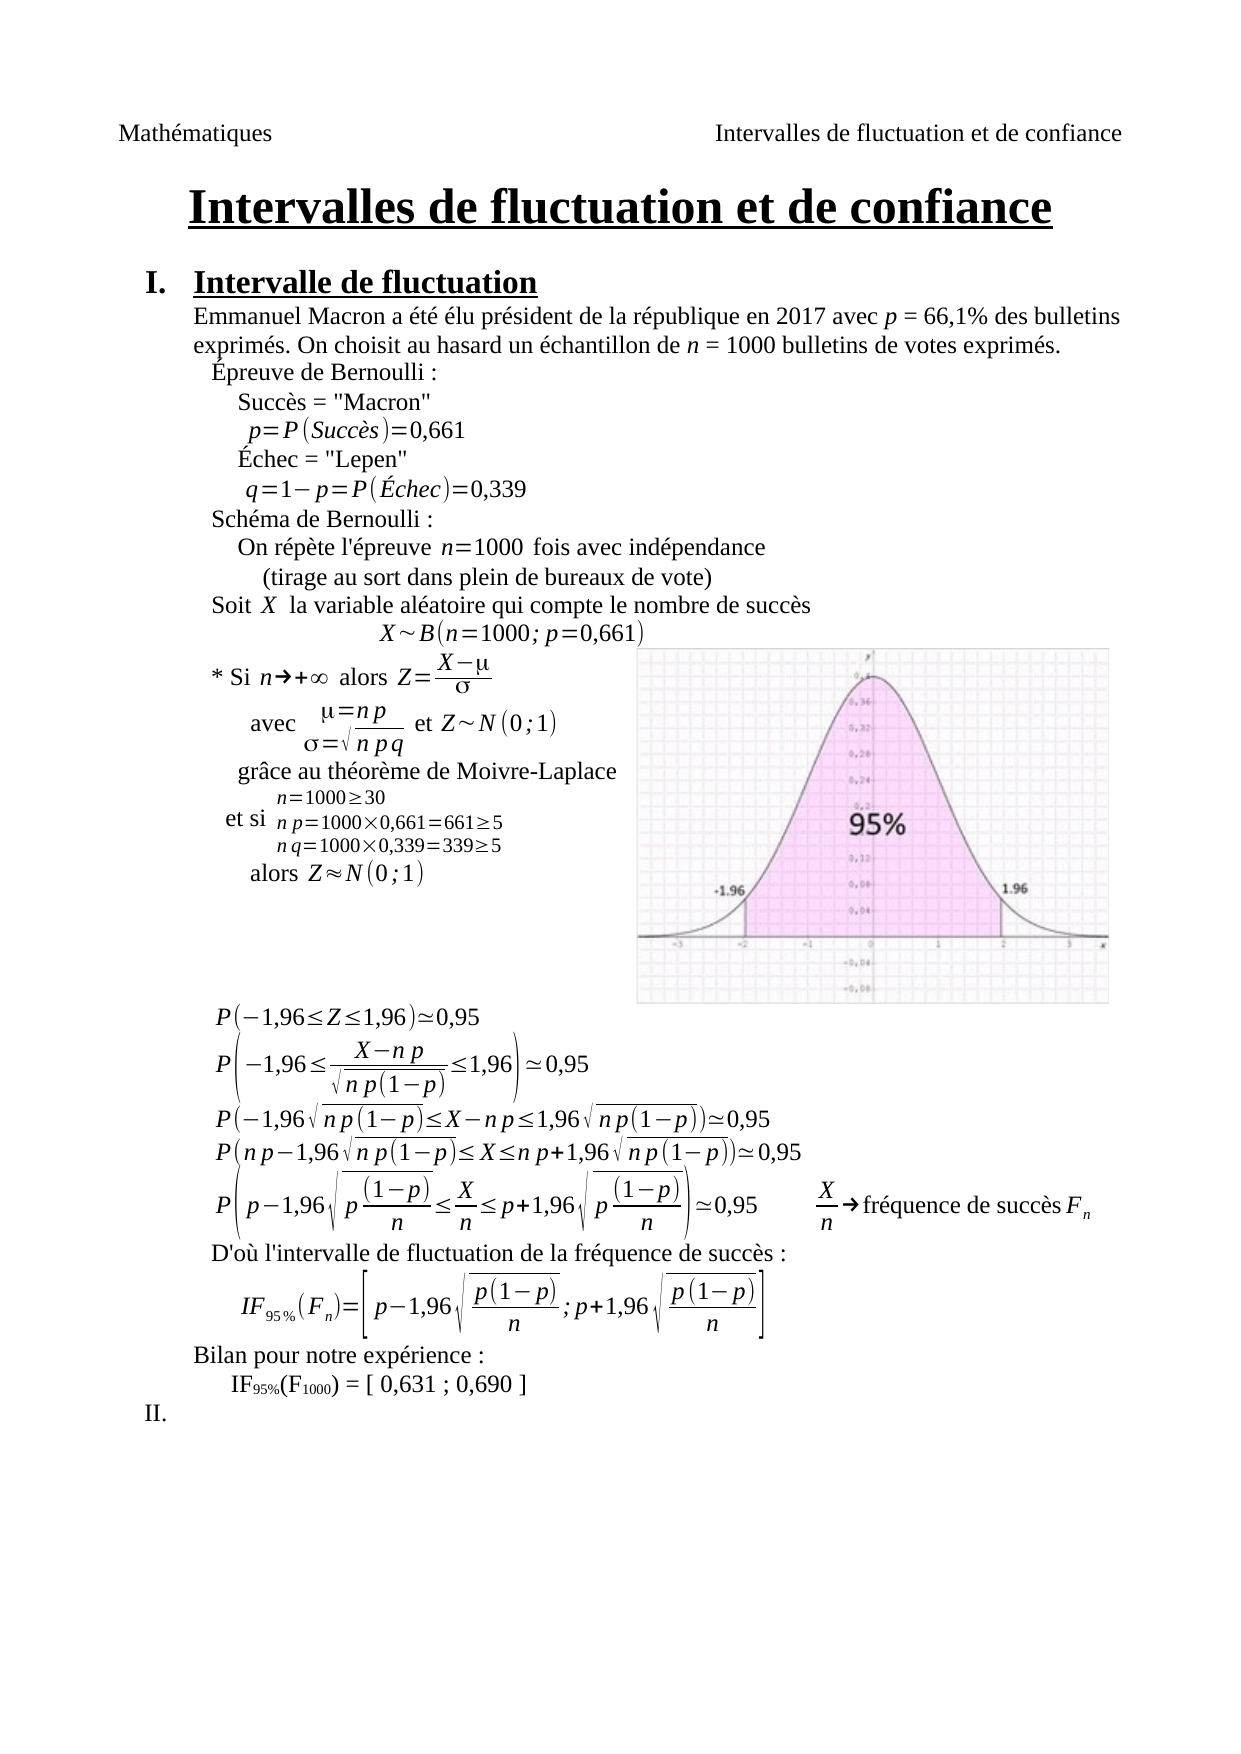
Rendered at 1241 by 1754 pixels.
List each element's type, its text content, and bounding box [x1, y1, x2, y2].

list Intervalle de fluctuation [156, 263, 1122, 301]
picture [636, 648, 1110, 1004]
text Intervalles de fluctuation et de confiance [118, 176, 1122, 234]
list Emmanuel Macron a été élu président de la république en 2017 avec p = 66,1% des bulletins exprimés. On choisit au hasard un échantillon de n = 1000 bulletins de votes exprimés. [156, 301, 1122, 358]
list IF95%(F1000) = [ 0,631 ; 0,690 ] [193, 1369, 1122, 1398]
list Bilan pour notre expérience : [156, 1340, 1122, 1369]
